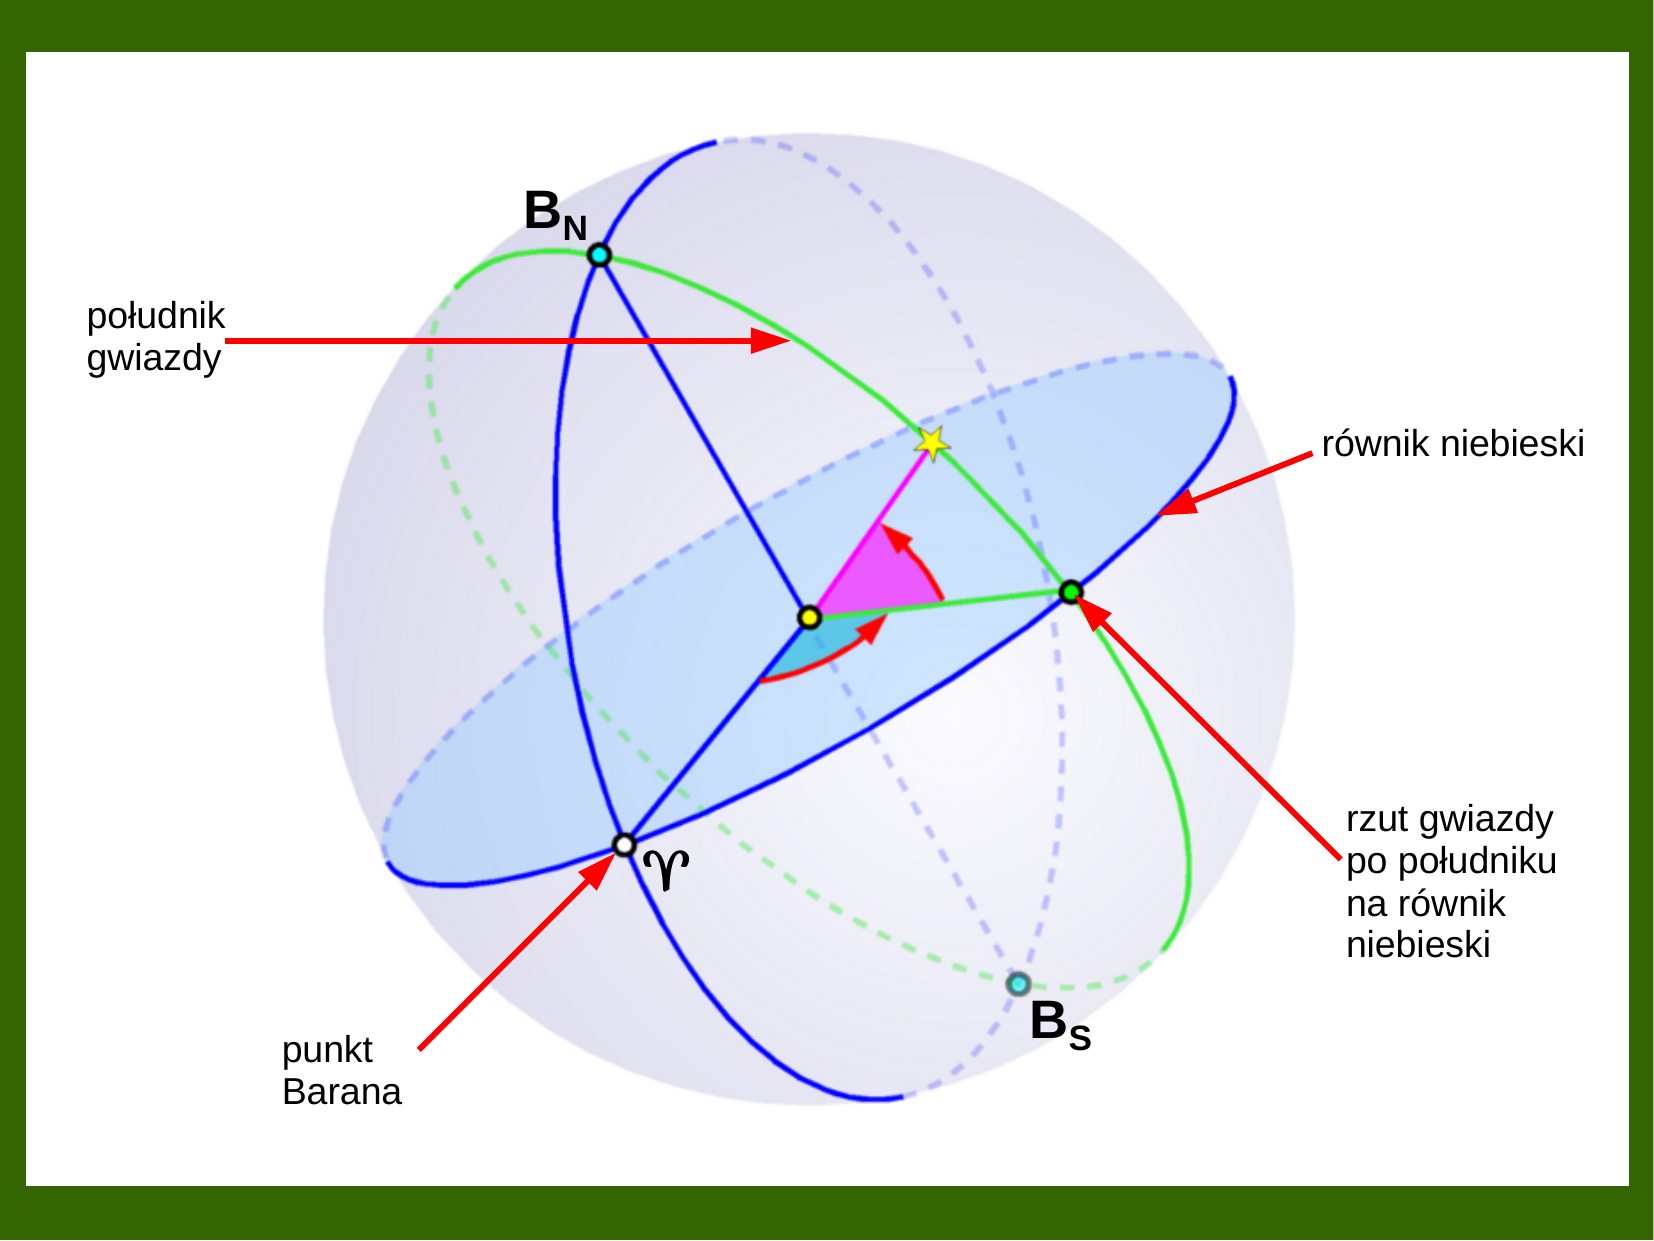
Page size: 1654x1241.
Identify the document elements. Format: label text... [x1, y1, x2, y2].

text_box BS [1014, 982, 1107, 1066]
text_box rzut gwiazdy po południku na równik niebieski [1331, 790, 1573, 974]
text_box południk gwiazdy [71, 287, 241, 387]
text_box punkt Barana [267, 1020, 418, 1120]
text_box równik niebieski [1306, 414, 1601, 472]
picture [26, 52, 1629, 1186]
text_box ♈ [628, 828, 707, 907]
text_box BN [508, 172, 604, 255]
